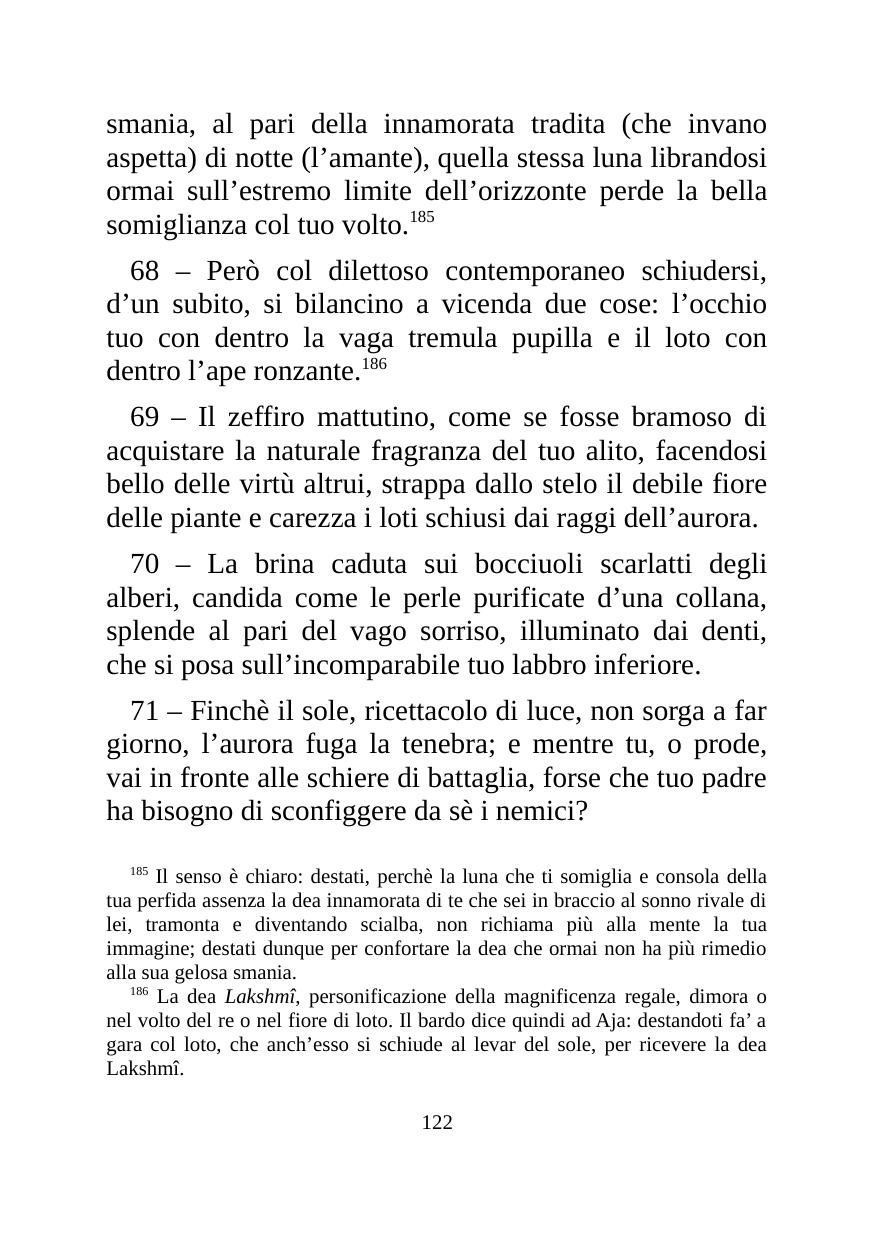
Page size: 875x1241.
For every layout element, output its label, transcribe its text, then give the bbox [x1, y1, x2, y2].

text 70 – La brina caduta sui bocciuoli scarlatti degli alberi, candida come le perle purificate d’una collana, splende al pari del vago sorriso, illuminato dai denti, che si posa sull’incomparabile tuo labbro inferiore. [106, 546, 768, 680]
text 71 – Finchè il sole, ricettacolo di luce, non sorga a far giorno, l’aurora fuga la tenebra; e mentre tu, o prode, vai in fronte alle schiere di battaglia, forse che tuo padre ha bisogno di sconfiggere da sè i nemici? [106, 693, 768, 827]
text 69 – Il zeffiro mattutino, come se fosse bramoso di acquistare la naturale fragranza del tuo alito, facendosi bello delle virtù altrui, strappa dallo stelo il debile fiore delle piante e carezza i loti schiusi dai raggi dell’aurora. [106, 399, 768, 534]
text La dea Lakshmî, personificazione della magnificenza regale, dimora o nel volto del re o nel fiore di loto. Il bardo dice quindi ad Aja: destandoti fa’ a gara col loto, che anch’esso si schiude al levar del sole, per ricevere la dea Lakshmî. [106, 984, 768, 1080]
text smania, al pari della innamorata tradita (che invano aspetta) di notte (l’amante), quella stessa luna librandosi ormai sull’estremo limite dell’orizzonte perde la bella somiglianza col tuo volto. [106, 106, 768, 240]
text Il senso è chiaro: destati, perchè la luna che ti somiglia e consola della tua perfida assenza la dea innamorata di te che sei in braccio al sonno rivale di lei, tramonta e diventando scialba, non richiama più alla mente la tua immagine; destati dunque per confortare la dea che ormai non ha più rimedio alla sua gelosa smania. [106, 864, 768, 984]
text 68 – Però col dilettoso contemporaneo schiudersi, d’un subito, si bilancino a vicenda due cose: l’occhio tuo con dentro la vaga tremula pupilla e il loto con dentro l’ape ronzante. [106, 253, 768, 387]
